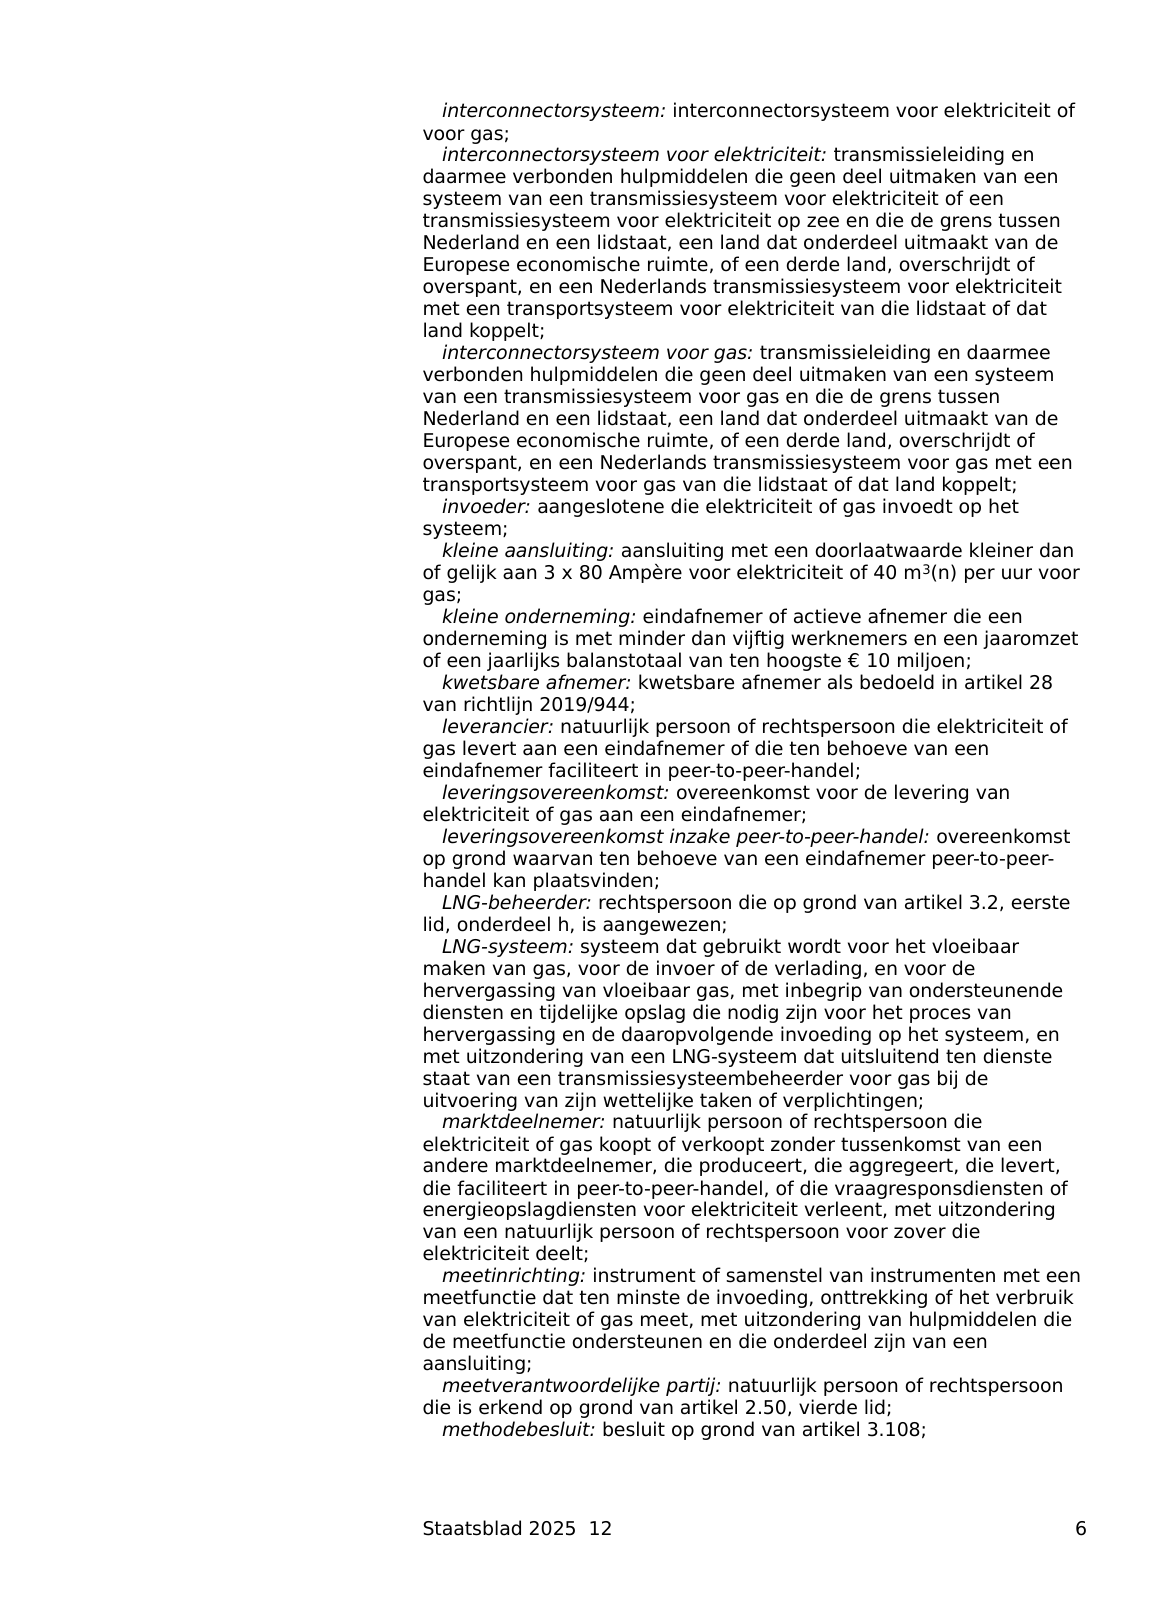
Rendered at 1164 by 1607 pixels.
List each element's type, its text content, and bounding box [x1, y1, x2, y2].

text leverancier: natuurlijk persoon of rechtspersoon die elektriciteit of gas levert aan een eindafnemer of die ten behoeve van een eindafnemer faciliteert in peer-to-peer-handel; [422, 716, 1087, 782]
text leveringsovereenkomst: overeenkomst voor de levering van elektriciteit of gas aan een eindafnemer; [422, 782, 1087, 826]
text kwetsbare afnemer: kwetsbare afnemer als bedoeld in artikel 28 van richtlijn 2019/944; [422, 672, 1087, 716]
text methodebesluit: besluit op grond van artikel 3.108; [422, 1419, 1087, 1441]
text meetinrichting: instrument of samenstel van instrumenten met een meetfunctie dat ten minste de invoeding, onttrekking of het verbruik van elektriciteit of gas meet, met uitzondering van hulpmiddelen die de meetfunctie ondersteunen en die onderdeel zijn van een aansluiting; [422, 1265, 1087, 1375]
text interconnectorsysteem voor gas: transmissieleiding en daarmee verbonden hulpmiddelen die geen deel uitmaken van een systeem van een transmissiesysteem voor gas en die de grens tussen Nederland en een lidstaat, een land dat onderdeel uitmaakt van de Europese economische ruimte, of een derde land, overschrijdt of overspant, en een Nederlands transmissiesysteem voor gas met een transportsysteem voor gas van die lidstaat of dat land koppelt; [422, 342, 1087, 496]
text kleine aansluiting: aansluiting met een doorlaatwaarde kleiner dan of gelijk aan 3 x 80 Ampère voor elektriciteit of 40 m3(n) per uur voor gas; [422, 540, 1087, 606]
text marktdeelnemer: natuurlijk persoon of rechtspersoon die elektriciteit of gas koopt of verkoopt zonder tussenkomst van een andere marktdeelnemer, die produceert, die aggregeert, die levert, die faciliteert in peer-to-peer-handel, of die vraagresponsdiensten of energieopslagdiensten voor elektriciteit verleent, met uitzondering van een natuurlijk persoon of rechtspersoon voor zover die elektriciteit deelt; [422, 1111, 1087, 1265]
text LNG-beheerder: rechtspersoon die op grond van artikel 3.2, eerste lid, onderdeel h, is aangewezen; [422, 892, 1087, 936]
text interconnectorsysteem: interconnectorsysteem voor elektriciteit of voor gas; [422, 100, 1087, 144]
text invoeder: aangeslotene die elektriciteit of gas invoedt op het systeem; [422, 496, 1087, 540]
text kleine onderneming: eindafnemer of actieve afnemer die een onderneming is met minder dan vijftig werknemers en een jaaromzet of een jaarlijks balanstotaal van ten hoogste € 10 miljoen; [422, 606, 1087, 672]
text meetverantwoordelijke partij: natuurlijk persoon of rechtspersoon die is erkend op grond van artikel 2.50, vierde lid; [422, 1375, 1087, 1419]
text leveringsovereenkomst inzake peer-to-peer-handel: overeenkomst op grond waarvan ten behoeve van een eindafnemer peer-to-peer-handel kan plaatsvinden; [422, 826, 1087, 892]
text LNG-systeem: systeem dat gebruikt wordt voor het vloeibaar maken van gas, voor de invoer of de verlading, en voor de hervergassing van vloeibaar gas, met inbegrip van ondersteunende diensten en tijdelijke opslag die nodig zijn voor het proces van hervergassing en de daaropvolgende invoeding op het systeem, en met uitzondering van een LNG-systeem dat uitsluitend ten dienste staat van een transmissiesysteembeheerder voor gas bij de uitvoering van zijn wettelijke taken of verplichtingen; [422, 936, 1087, 1111]
text interconnectorsysteem voor elektriciteit: transmissieleiding en daarmee verbonden hulpmiddelen die geen deel uitmaken van een systeem van een transmissiesysteem voor elektriciteit of een transmissiesysteem voor elektriciteit op zee en die de grens tussen Nederland en een lidstaat, een land dat onderdeel uitmaakt van de Europese economische ruimte, of een derde land, overschrijdt of overspant, en een Nederlands transmissiesysteem voor elektriciteit met een transportsysteem voor elektriciteit van die lidstaat of dat land koppelt; [422, 144, 1087, 342]
